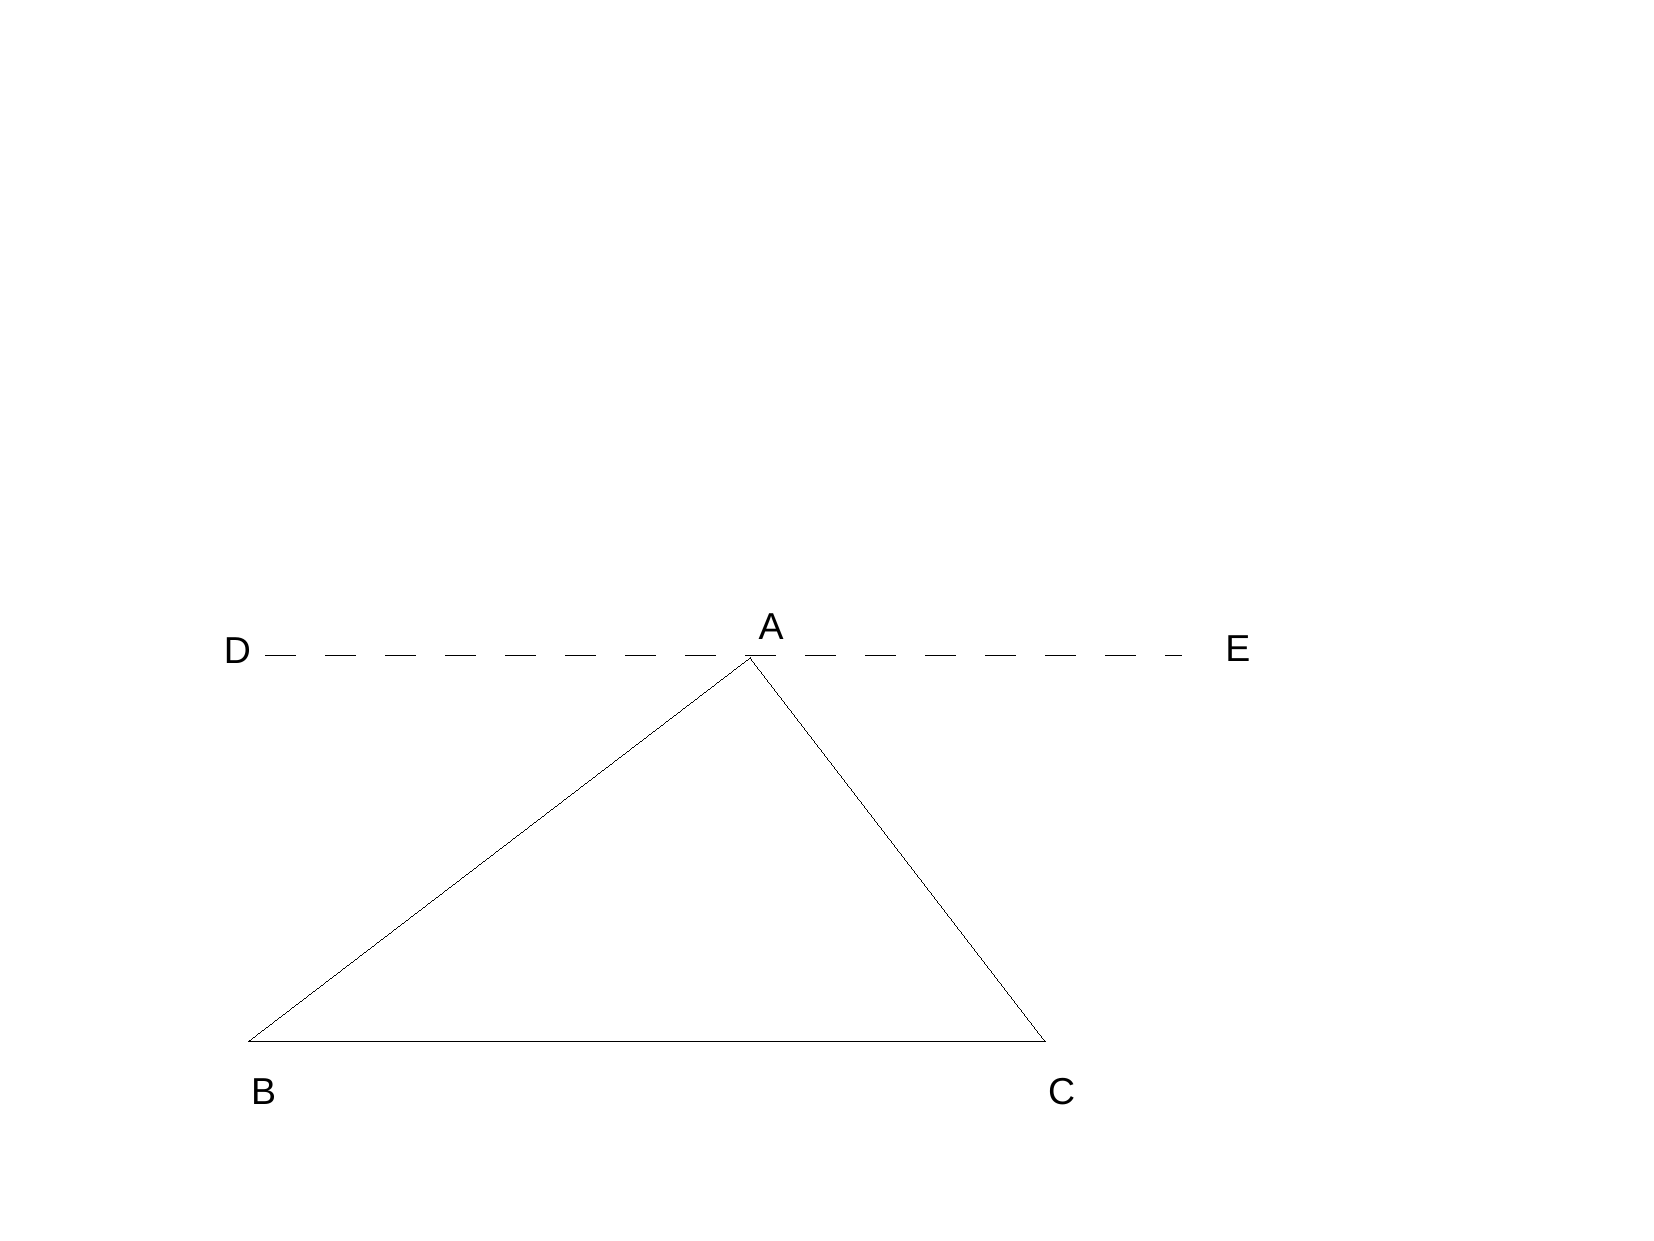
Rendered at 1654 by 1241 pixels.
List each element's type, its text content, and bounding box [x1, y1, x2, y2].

text_box E [1210, 620, 1266, 680]
text_box A [743, 598, 799, 656]
text_box D [209, 622, 266, 680]
text_box C [1033, 1062, 1091, 1120]
text_box B [236, 1062, 291, 1120]
